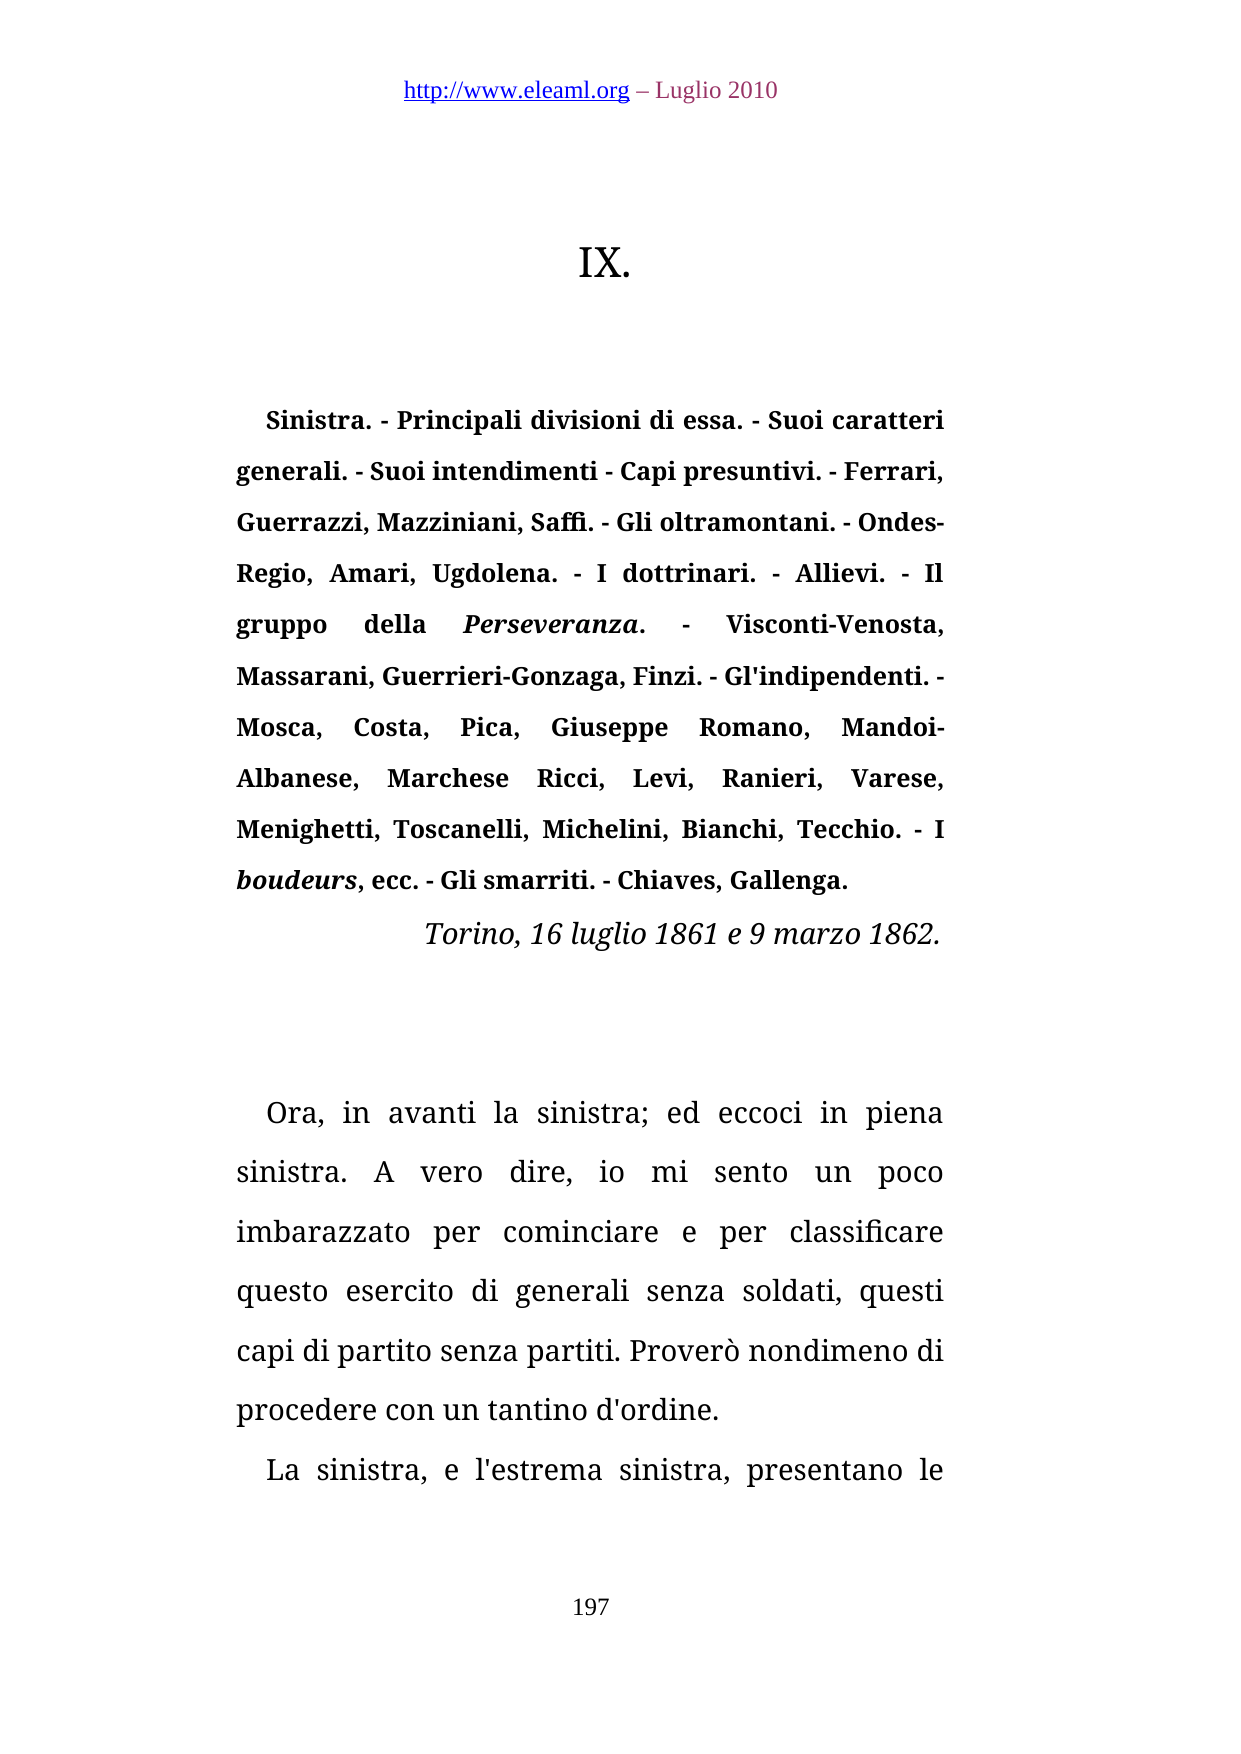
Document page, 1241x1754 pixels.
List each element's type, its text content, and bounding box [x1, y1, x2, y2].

text IX. [236, 233, 945, 289]
subtitle Sinistra. - Principali divisioni di essa. - Suoi caratteri generali. - Suoi intendimenti - Capi presuntivi. - Ferrari, Guerrazzi, Mazziniani, Saffi. - Gli oltramontani. - Ondes-Regio, Amari, Ugdolena. - I dottrinari. - Allievi. - Il gruppo della Perseveranza. - Visconti-Venosta, Massarani, Guerrieri-Gonzaga, Finzi. - Gl'indipendenti. - Mosca, Costa, Pica, Giuseppe Romano, Mandoi-Albanese, Marchese Ricci, Levi, Ranieri, Varese, Menighetti, Toscanelli, Michelini, Bianchi, Tecchio. - I boudeurs, ecc. - Gli smarriti. - Chiaves, Gallenga. [236, 403, 945, 896]
text La sinistra, e l'estrema sinistra, presentano le [236, 1449, 945, 1488]
text Torino, 16 luglio 1861 e 9 marzo 1862. [236, 913, 945, 953]
text Ora, in avanti la sinistra; ed eccoci in piena sinistra. A vero dire, io mi sento un poco imbarazzato per cominciare e per classificare questo esercito di generali senza soldati, questi capi di partito senza partiti. Proverò nondimeno di procedere con un tantino d'ordine. [236, 1092, 945, 1429]
